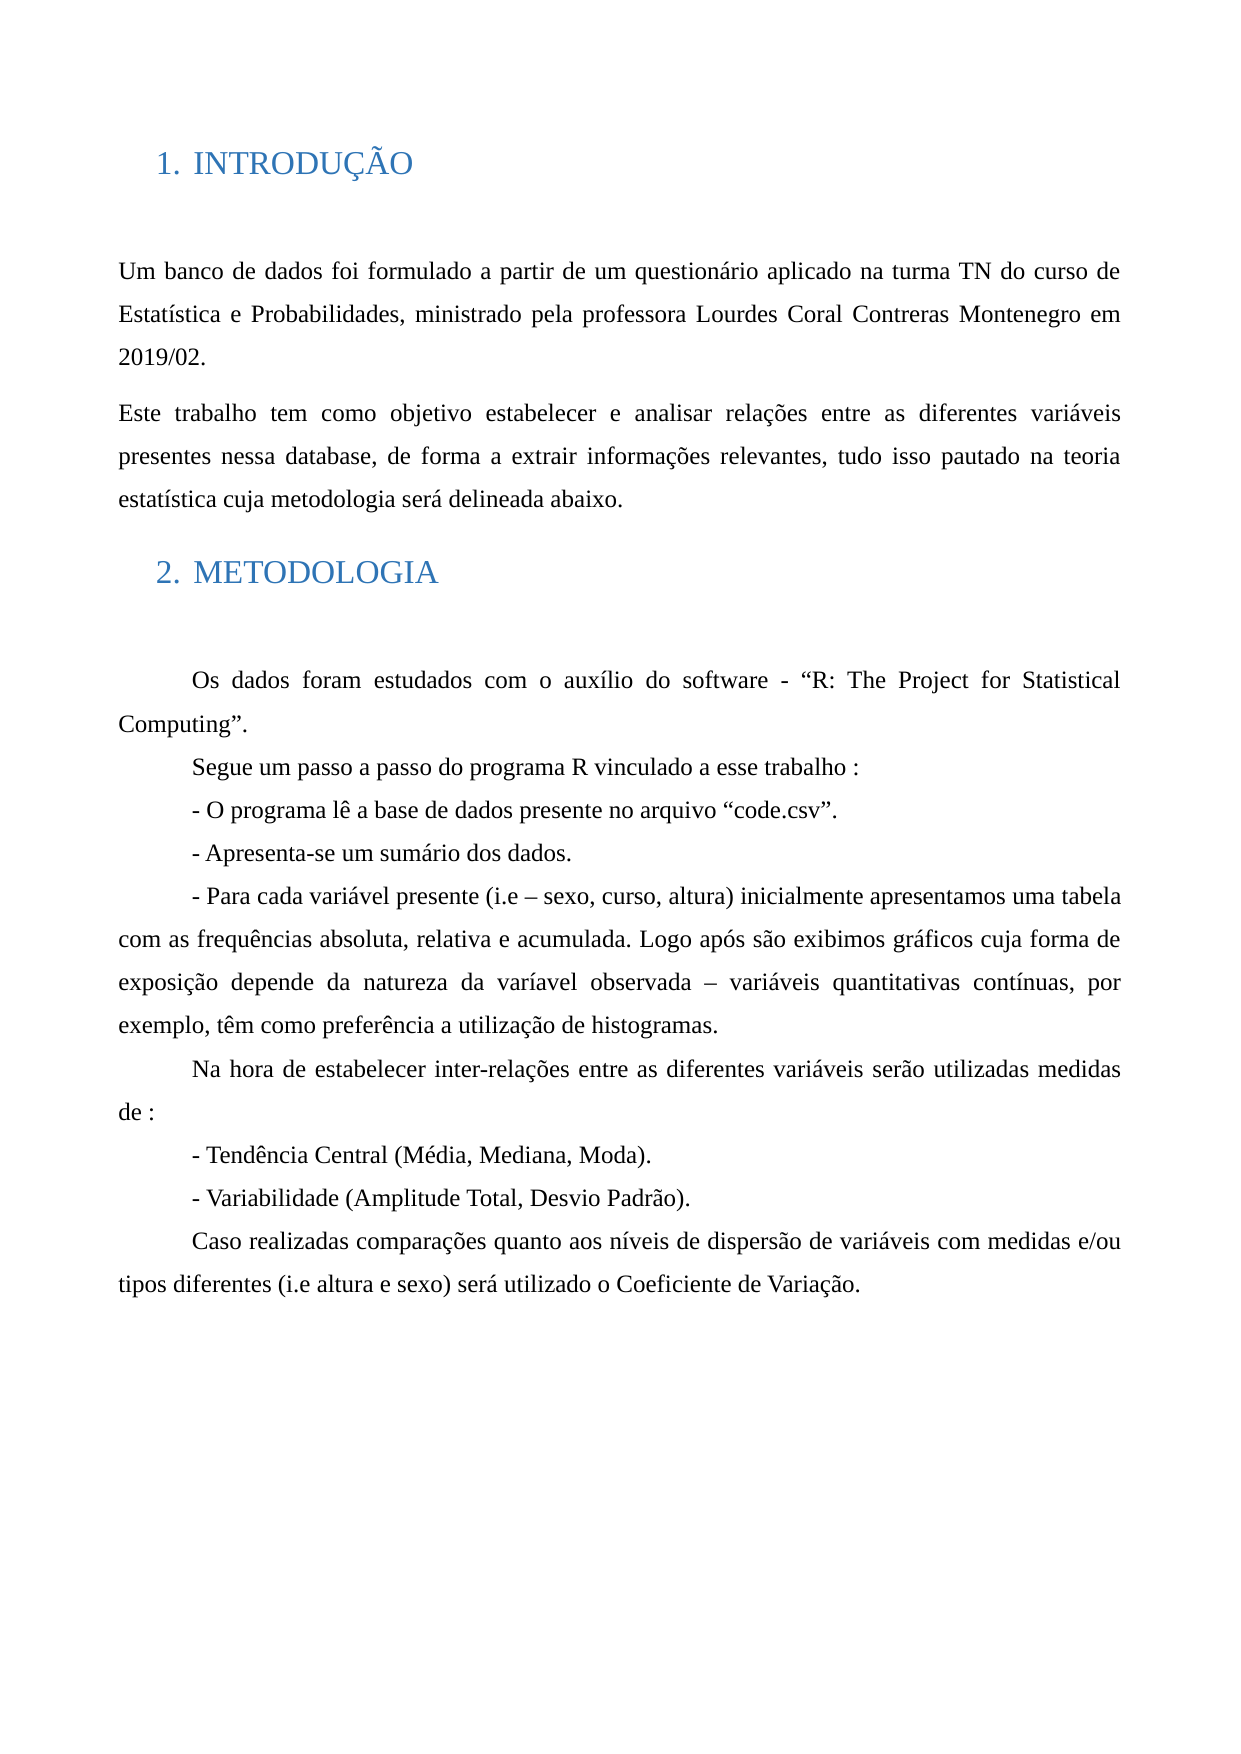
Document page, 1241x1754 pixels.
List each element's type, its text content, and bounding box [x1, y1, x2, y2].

text - Variabilidade (Amplitude Total, Desvio Padrão). [118, 1183, 1122, 1212]
subtitle INTRODUÇÃO [156, 143, 1122, 181]
subtitle METODOLOGIA [156, 552, 1122, 591]
text Este trabalho tem como objetivo estabelecer e analisar relações entre as diferentes variáveis presentes nessa database, de forma a extrair informações relevantes, tudo isso pautado na teoria estatística cuja metodologia será delineada abaixo. [118, 398, 1122, 513]
text Os dados foram estudados com o auxílio do software - “R: The Project for Statistical Computing”. [118, 666, 1122, 737]
text - Para cada variável presente (i.e – sexo, curso, altura) inicialmente apresentamos uma tabela com as frequências absoluta, relativa e acumulada. Logo após são exibimos gráficos cuja forma de exposição depende da natureza da varíavel observada – variáveis quantitativas contínuas, por exemplo, têm como preferência a utilização de histogramas. [118, 881, 1122, 1039]
text - Apresenta-se um sumário dos dados. [118, 838, 1122, 867]
text Segue um passo a passo do programa R vinculado a esse trabalho : [118, 752, 1122, 781]
text Na hora de estabelecer inter-relações entre as diferentes variáveis serão utilizadas medidas de : [118, 1054, 1122, 1126]
text Um banco de dados foi formulado a partir de um questionário aplicado na turma TN do curso de Estatística e Probabilidades, ministrado pela professora Lourdes Coral Contreras Montenegro em 2019/02. [118, 256, 1122, 371]
text Caso realizadas comparações quanto aos níveis de dispersão de variáveis com medidas e/ou tipos diferentes (i.e altura e sexo) será utilizado o Coeficiente de Variação. [118, 1226, 1122, 1298]
text - O programa lê a base de dados presente no arquivo “code.csv”. [118, 795, 1122, 824]
text - Tendência Central (Média, Mediana, Moda). [118, 1140, 1122, 1169]
